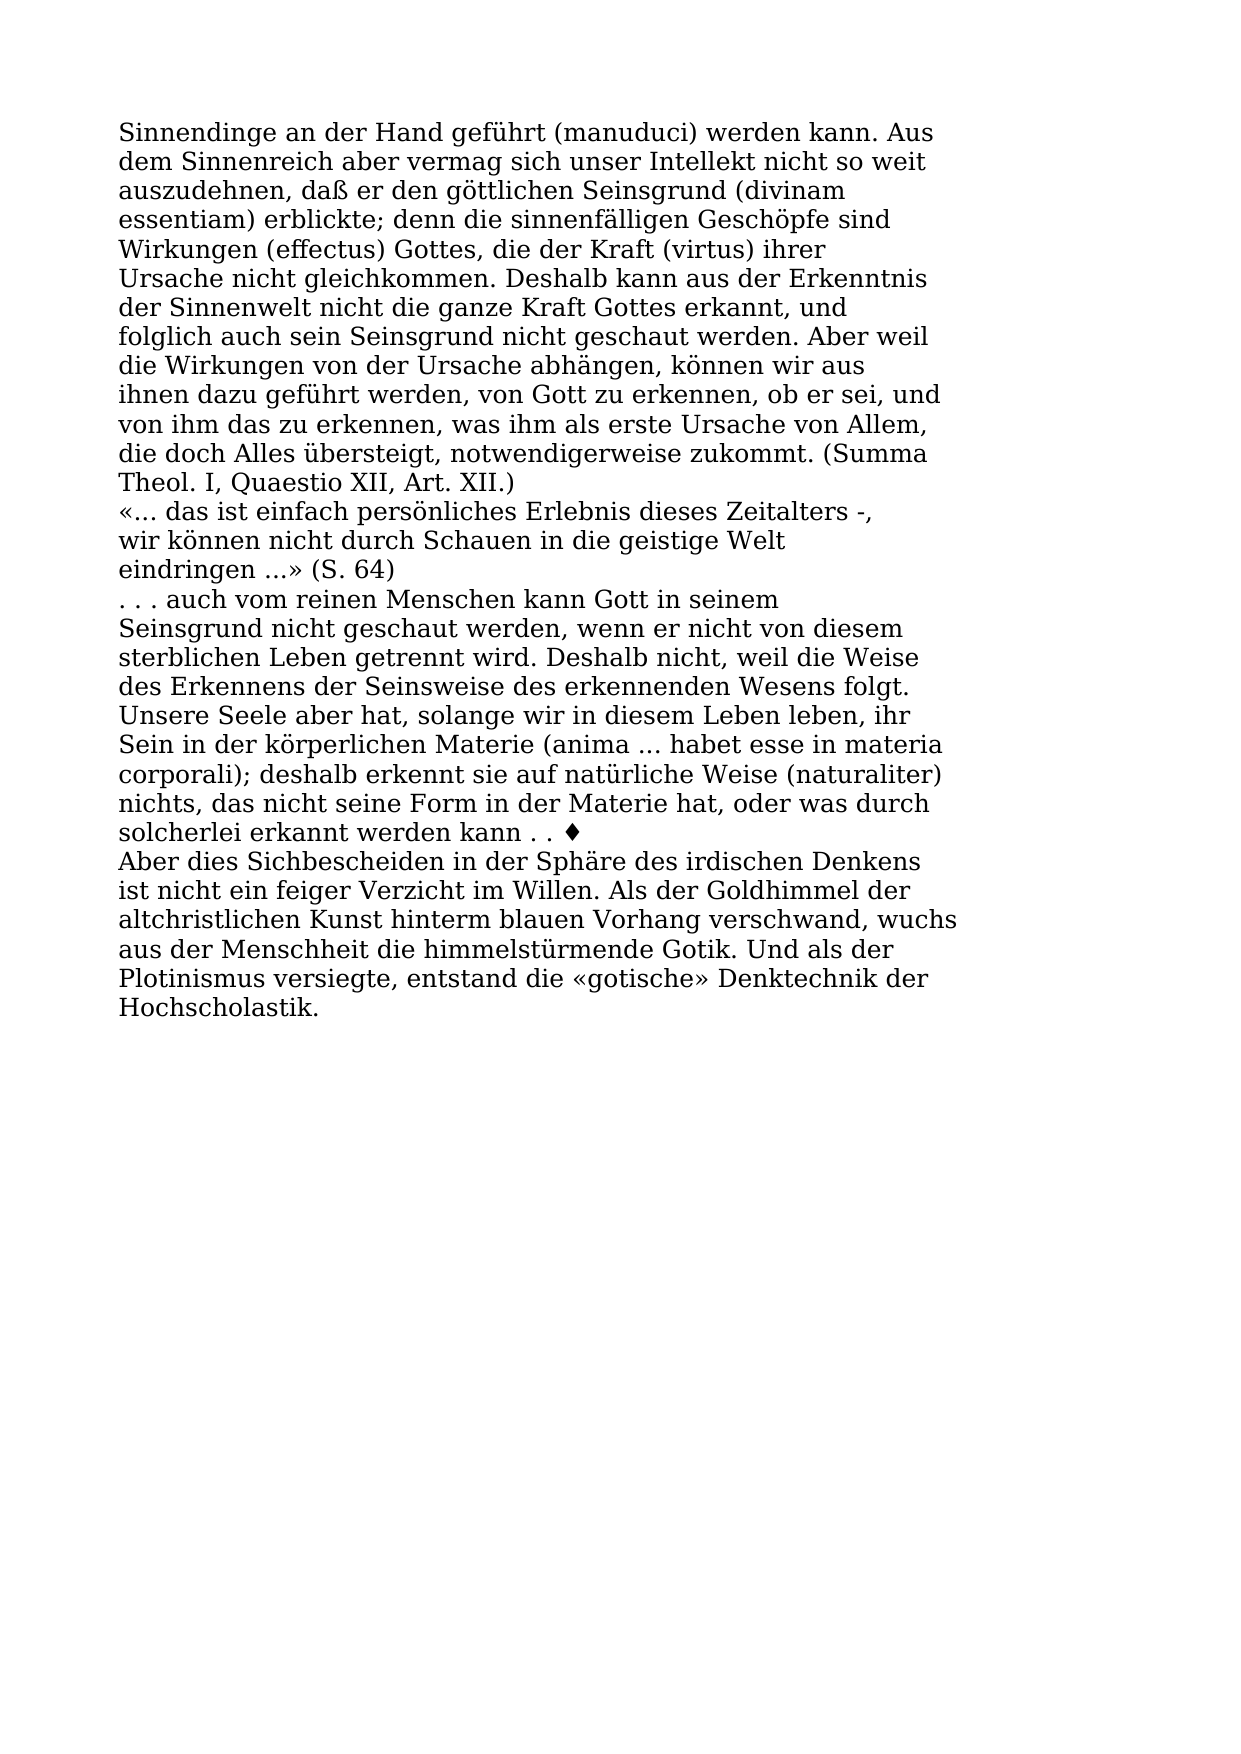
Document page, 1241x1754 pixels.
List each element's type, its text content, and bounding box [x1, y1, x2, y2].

text Theol. I, Quaestio XII, Art. XII.) [118, 468, 1122, 497]
text von ihm das zu erkennen, was ihm als erste Ursache von Allem, [118, 410, 1122, 439]
text ihnen dazu geführt werden, von Gott zu erkennen, ob er sei, und [118, 381, 1122, 410]
text nichts, das nicht seine Form in der Materie hat, oder was durch [118, 789, 1122, 818]
text Unsere Seele aber hat, solange wir in diesem Leben leben, ihr [118, 701, 1122, 731]
text auszudehnen, daß er den göttlichen Seinsgrund (divinam [118, 176, 1122, 206]
text ist nicht ein feiger Verzicht im Willen. Als der Goldhimmel der [118, 876, 1122, 906]
text Sinnendinge an der Hand geführt (manuduci) werden kann. Aus [118, 118, 1122, 147]
text Plotinismus versiegte, entstand die «gotische» Denktechnik der [118, 964, 1122, 993]
text Wirkungen (effectus) Gottes, die der Kraft (virtus) ihrer [118, 235, 1122, 264]
text die doch Alles übersteigt, notwendigerweise zukommt. (Summa [118, 439, 1122, 468]
text aus der Menschheit die himmelstürmende Gotik. Und als der [118, 935, 1122, 964]
text Seinsgrund nicht geschaut werden, wenn er nicht von diesem [118, 614, 1122, 643]
text «... das ist einfach persönliches Erlebnis dieses Zeitalters -, [118, 497, 1122, 526]
text solcherlei erkannt werden kann . . ♦ [118, 818, 1122, 847]
text dem Sinnenreich aber vermag sich unser Intellekt nicht so weit [118, 147, 1122, 176]
text der Sinnenwelt nicht die ganze Kraft Gottes erkannt, und [118, 293, 1122, 322]
text Aber dies Sichbescheiden in der Sphäre des irdischen Denkens [118, 847, 1122, 876]
text corporali); deshalb erkennt sie auf natürliche Weise (naturaliter) [118, 760, 1122, 789]
text altchristlichen Kunst hinterm blauen Vorhang verschwand, wuchs [118, 906, 1122, 935]
text Ursache nicht gleichkommen. Deshalb kann aus der Erkenntnis [118, 264, 1122, 293]
text wir können nicht durch Schauen in die geistige Welt [118, 526, 1122, 556]
text die Wirkungen von der Ursache abhängen, können wir aus [118, 351, 1122, 381]
text sterblichen Leben getrennt wird. Deshalb nicht, weil die Weise [118, 643, 1122, 672]
text . . . auch vom reinen Menschen kann Gott in seinem [118, 585, 1122, 614]
text folglich auch sein Seinsgrund nicht geschaut werden. Aber weil [118, 322, 1122, 351]
text des Erkennens der Seinsweise des erkennenden Wesens folgt. [118, 672, 1122, 701]
text Sein in der körperlichen Materie (anima ... habet esse in materia [118, 731, 1122, 760]
text eindringen ...» (S. 64) [118, 556, 1122, 585]
text essentiam) erblickte; denn die sinnenfälligen Geschöpfe sind [118, 206, 1122, 235]
text Hochscholastik. [118, 993, 1122, 1022]
